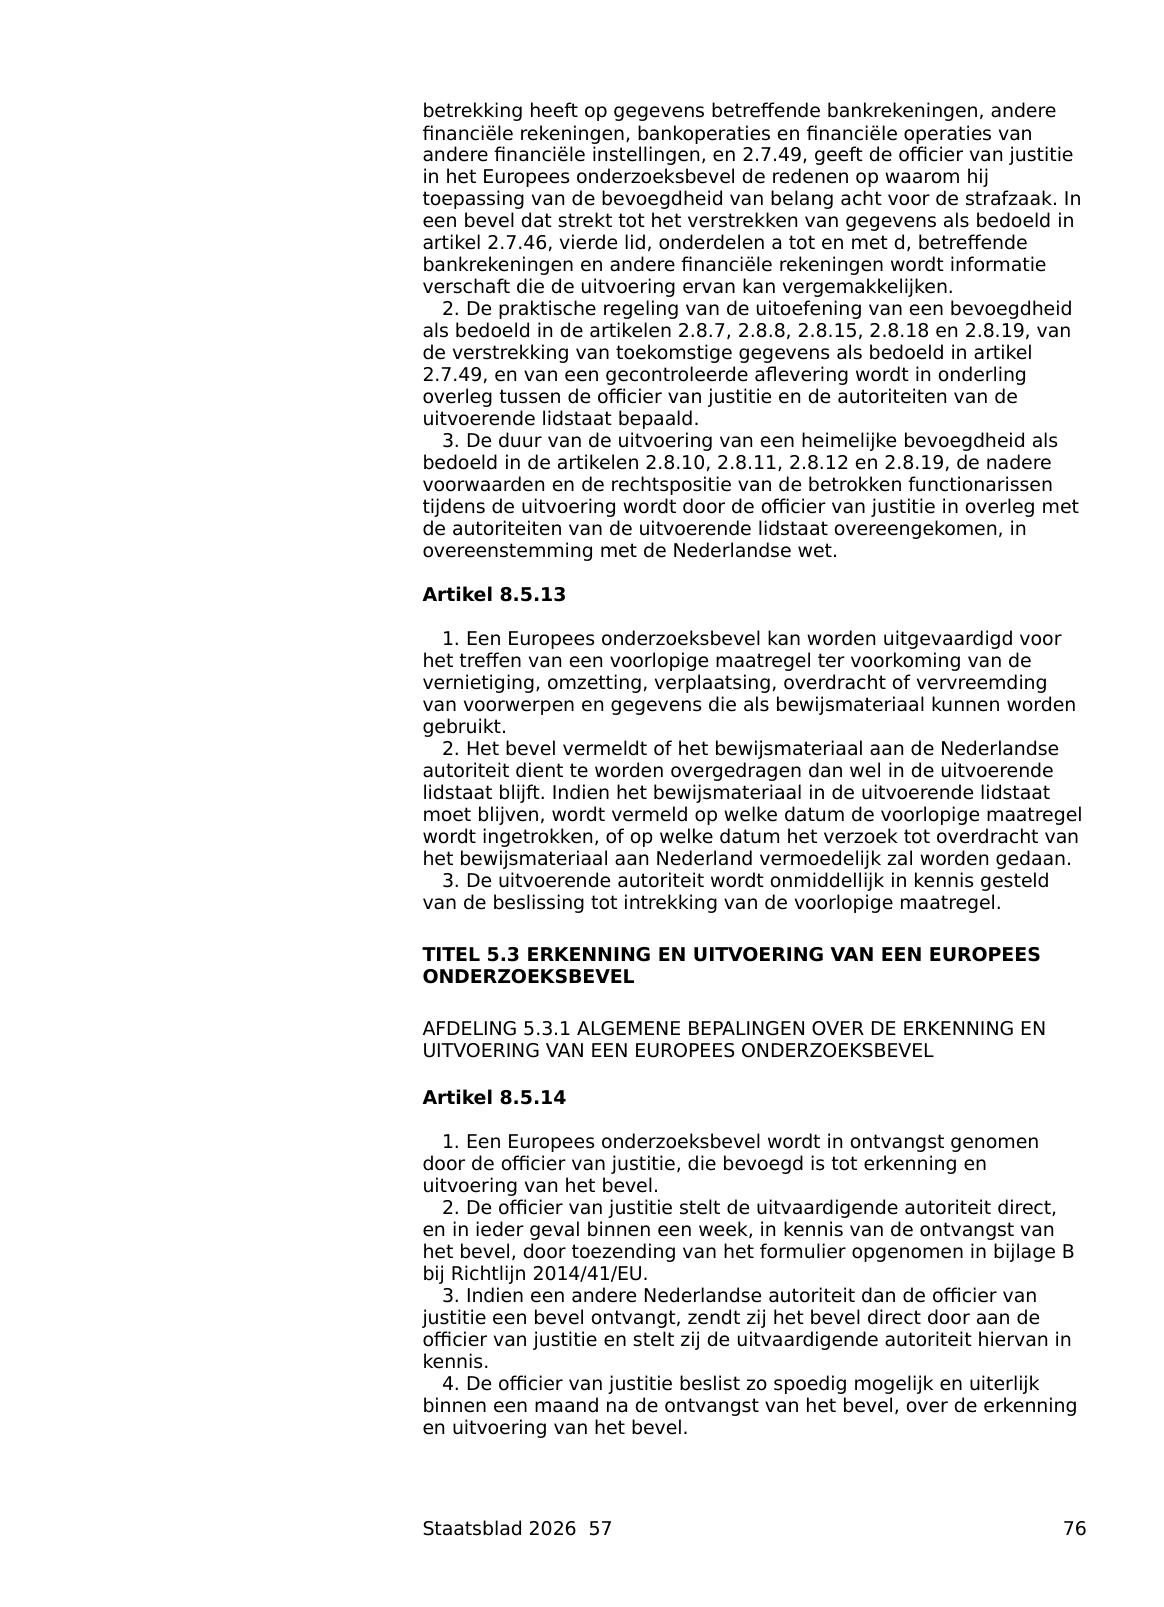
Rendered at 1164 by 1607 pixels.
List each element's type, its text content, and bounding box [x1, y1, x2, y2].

text 2. De praktische regeling van de uitoefening van een bevoegdheid als bedoeld in de artikelen 2.8.7, 2.8.8, 2.8.15, 2.8.18 en 2.8.19, van de verstrekking van toekomstige gegevens als bedoeld in artikel 2.7.49, en van een gecontroleerde aflevering wordt in onderling overleg tussen de officier van justitie en de autoriteiten van de uitvoerende lidstaat bepaald. [422, 298, 1087, 430]
subtitle Artikel 8.5.13 [422, 584, 1087, 606]
subtitle AFDELING 5.3.1 ALGEMENE BEPALINGEN OVER DE ERKENNING EN UITVOERING VAN EEN EUROPEES ONDERZOEKSBEVEL [422, 1018, 1087, 1062]
text betrekking heeft op gegevens betreffende bankrekeningen, andere financiële rekeningen, bankoperaties en financiële operaties van andere financiële instellingen, en 2.7.49, geeft de officier van justitie in het Europees onderzoeksbevel de redenen op waarom hij toepassing van de bevoegdheid van belang acht voor de strafzaak. In een bevel dat strekt tot het verstrekken van gegevens als bedoeld in artikel 2.7.46, vierde lid, onderdelen a tot en met d, betreffende bankrekeningen en andere financiële rekeningen wordt informatie verschaft die de uitvoering ervan kan vergemakkelijken. [422, 100, 1087, 298]
text 3. De uitvoerende autoriteit wordt onmiddellijk in kennis gesteld van de beslissing tot intrekking van de voorlopige maatregel. [422, 870, 1087, 914]
text 2. Het bevel vermeldt of het bewijsmateriaal aan de Nederlandse autoriteit dient te worden overgedragen dan wel in de uitvoerende lidstaat blijft. Indien het bewijsmateriaal in de uitvoerende lidstaat moet blijven, wordt vermeld op welke datum de voorlopige maatregel wordt ingetrokken, of op welke datum het verzoek tot overdracht van het bewijsmateriaal aan Nederland vermoedelijk zal worden gedaan. [422, 738, 1087, 870]
subtitle TITEL 5.3 ERKENNING EN UITVOERING VAN EEN EUROPEES ONDERZOEKSBEVEL [422, 944, 1087, 988]
text 3. Indien een andere Nederlandse autoriteit dan de officier van justitie een bevel ontvangt, zendt zij het bevel direct door aan de officier van justitie en stelt zij de uitvaardigende autoriteit hiervan in kennis. [422, 1285, 1087, 1373]
text 4. De officier van justitie beslist zo spoedig mogelijk en uiterlijk binnen een maand na de ontvangst van het bevel, over de erkenning en uitvoering van het bevel. [422, 1373, 1087, 1439]
text 1. Een Europees onderzoeksbevel wordt in ontvangst genomen door de officier van justitie, die bevoegd is tot erkenning en uitvoering van het bevel. [422, 1131, 1087, 1197]
text 3. De duur van de uitvoering van een heimelijke bevoegdheid als bedoeld in de artikelen 2.8.10, 2.8.11, 2.8.12 en 2.8.19, de nadere voorwaarden en de rechtspositie van de betrokken functionarissen tijdens de uitvoering wordt door de officier van justitie in overleg met de autoriteiten van de uitvoerende lidstaat overeengekomen, in overeenstemming met de Nederlandse wet. [422, 430, 1087, 562]
text 1. Een Europees onderzoeksbevel kan worden uitgevaardigd voor het treffen van een voorlopige maatregel ter voorkoming van de vernietiging, omzetting, verplaatsing, overdracht of vervreemding van voorwerpen en gegevens die als bewijsmateriaal kunnen worden gebruikt. [422, 628, 1087, 738]
text 2. De officier van justitie stelt de uitvaardigende autoriteit direct, en in ieder geval binnen een week, in kennis van de ontvangst van het bevel, door toezending van het formulier opgenomen in bijlage B bij Richtlijn 2014/41/EU. [422, 1197, 1087, 1285]
subtitle Artikel 8.5.14 [422, 1087, 1087, 1109]
